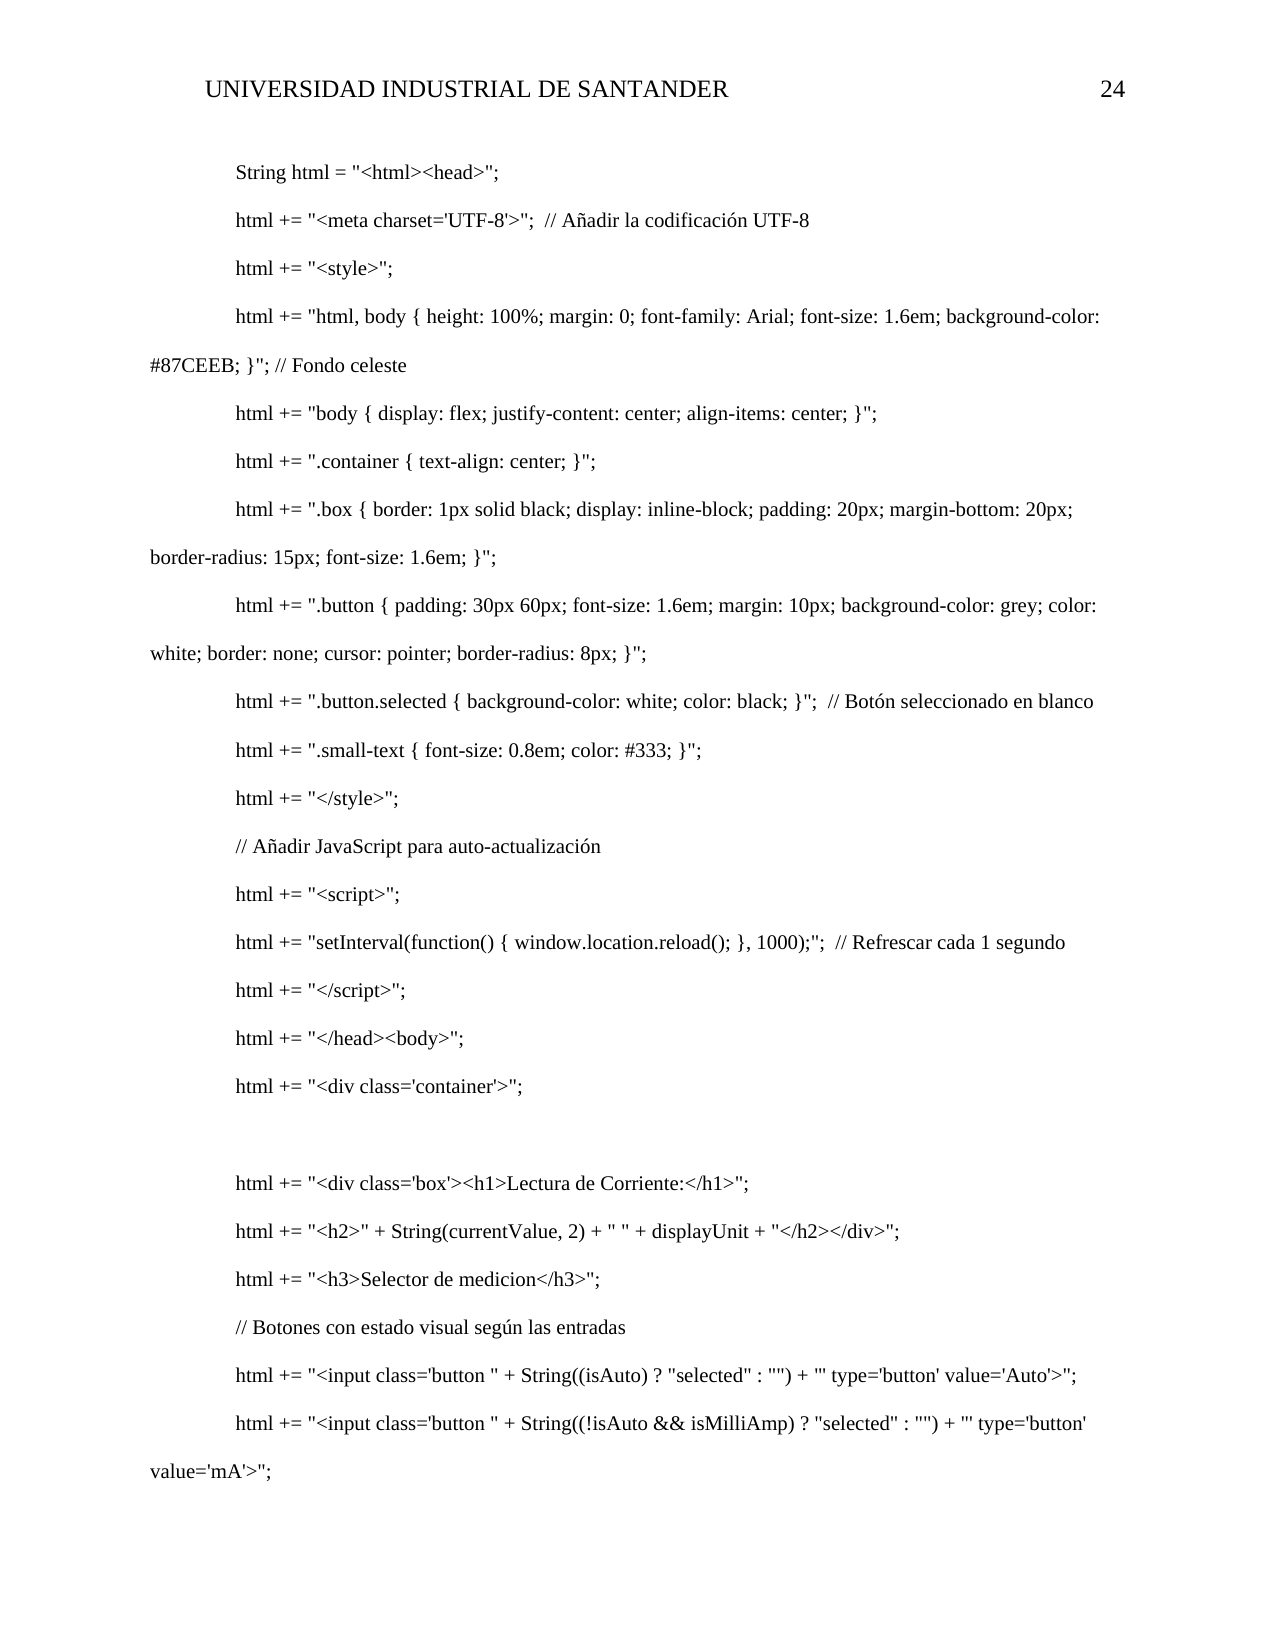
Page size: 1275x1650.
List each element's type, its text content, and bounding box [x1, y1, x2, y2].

text // Botones con estado visual según las entradas [150, 1315, 1125, 1339]
text html += "<meta charset='UTF-8'>"; // Añadir la codificación UTF-8 [150, 208, 1125, 232]
text html += "<div class='container'>"; [150, 1074, 1125, 1098]
text html += "</style>"; [150, 786, 1125, 810]
text html += ".container { text-align: center; }"; [150, 449, 1125, 473]
text html += "html, body { height: 100%; margin: 0; font-family: Arial; font-size: 1.6em; background-color: #87CEEB; }"; // Fondo celeste [150, 304, 1125, 377]
text html += "<h3>Selector de medicion</h3>"; [150, 1267, 1125, 1291]
text // Añadir JavaScript para auto-actualización [150, 834, 1125, 858]
text html += "setInterval(function() { window.location.reload(); }, 1000);"; // Refrescar cada 1 segundo [150, 930, 1125, 954]
text html += ".button { padding: 30px 60px; font-size: 1.6em; margin: 10px; background-color: grey; color: white; border: none; cursor: pointer; border-radius: 8px; }"; [150, 593, 1125, 665]
text html += "<input class='button " + String((!isAuto && isMilliAmp) ? "selected" : "") + "' type='button' value='mA'>"; [150, 1411, 1125, 1483]
text html += "<input class='button " + String((isAuto) ? "selected" : "") + "' type='button' value='Auto'>"; [150, 1363, 1125, 1387]
text html += "<h2>" + String(currentValue, 2) + " " + displayUnit + "</h2></div>"; [150, 1219, 1125, 1243]
text html += "body { display: flex; justify-content: center; align-items: center; }"; [150, 401, 1125, 425]
text html += ".box { border: 1px solid black; display: inline-block; padding: 20px; margin-bottom: 20px; border-radius: 15px; font-size: 1.6em; }"; [150, 497, 1125, 569]
text html += "</head><body>"; [150, 1026, 1125, 1050]
text String html = "<html><head>"; [150, 160, 1125, 184]
text html += "<div class='box'><h1>Lectura de Corriente:</h1>"; [150, 1171, 1125, 1195]
text html += "<style>"; [150, 256, 1125, 280]
text html += "</script>"; [150, 978, 1125, 1002]
text html += ".small-text { font-size: 0.8em; color: #333; }"; [150, 738, 1125, 762]
text html += ".button.selected { background-color: white; color: black; }"; // Botón seleccionado en blanco [150, 689, 1125, 713]
text html += "<script>"; [150, 882, 1125, 906]
